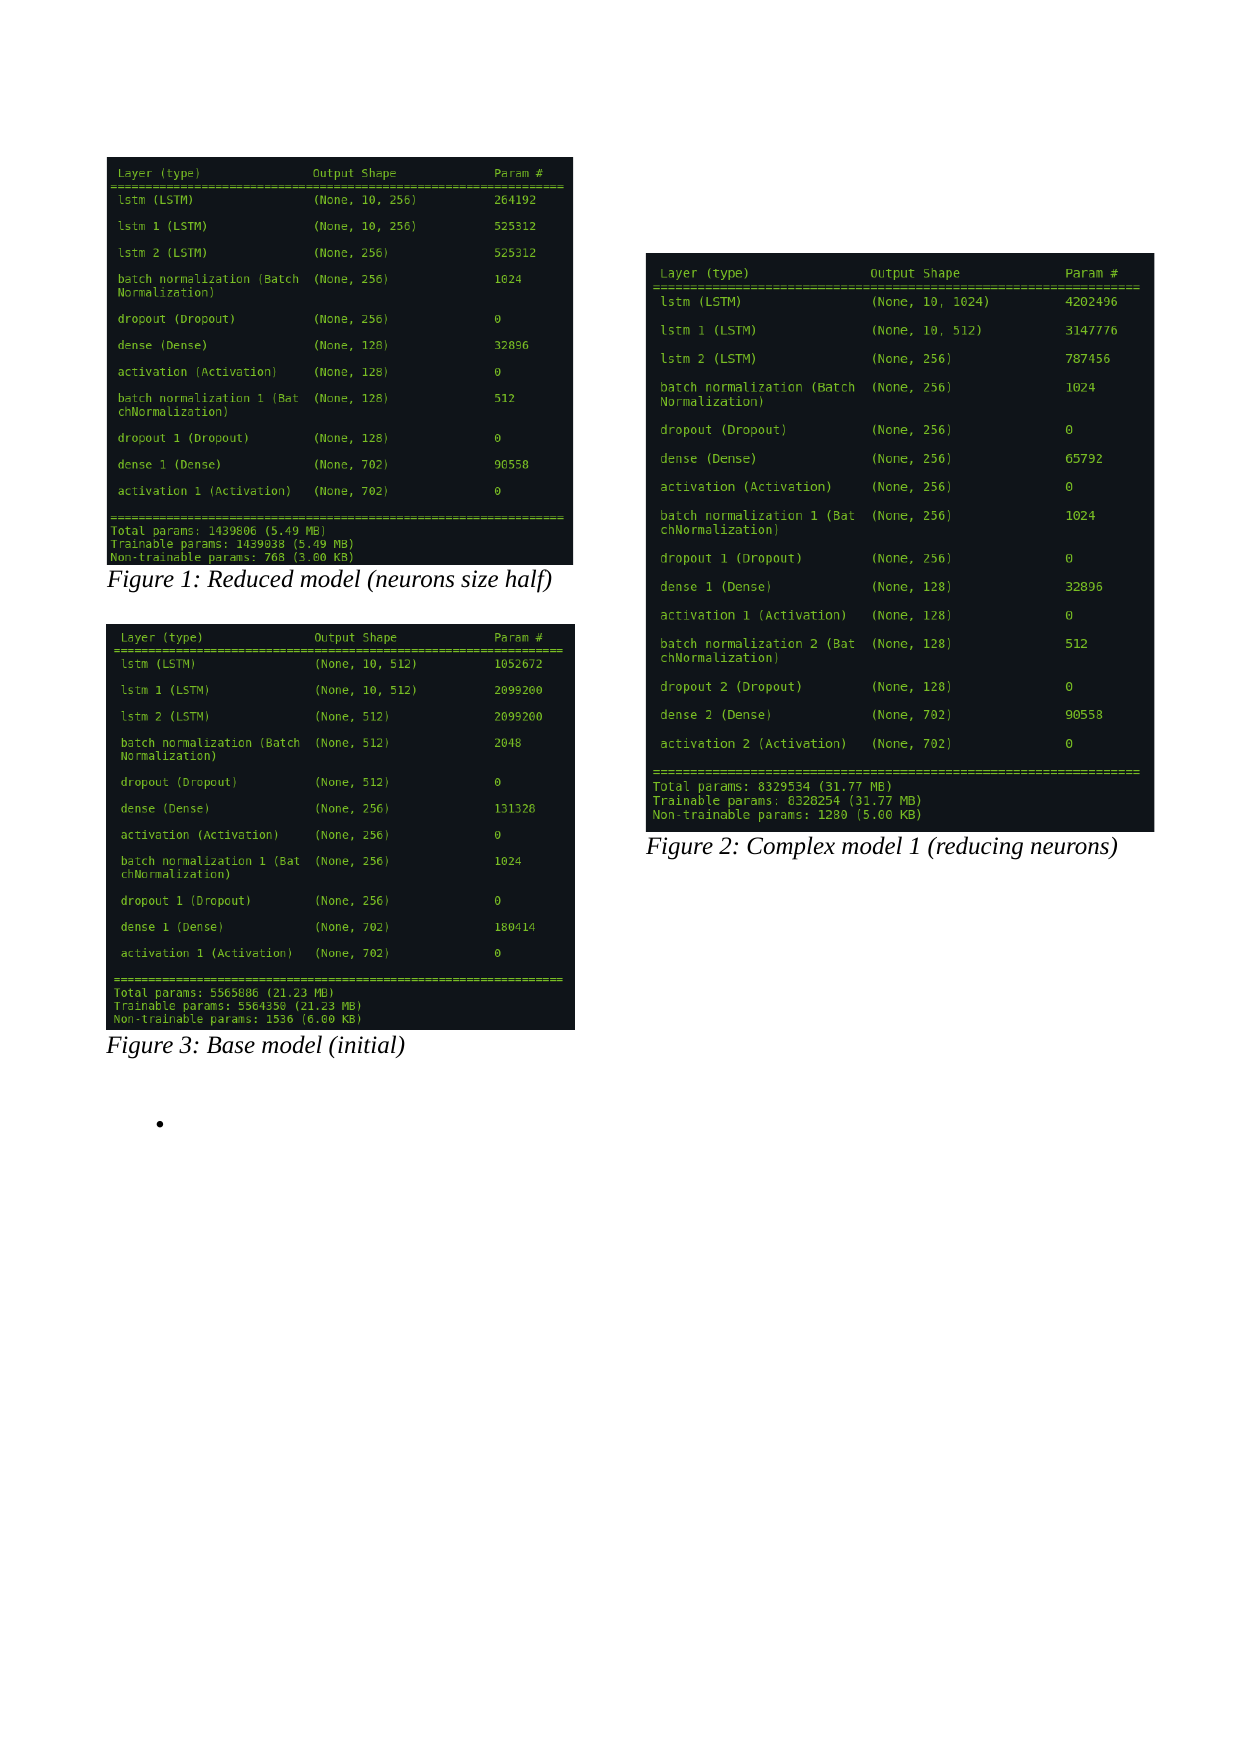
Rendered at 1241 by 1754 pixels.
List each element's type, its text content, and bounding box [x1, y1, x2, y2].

text Figure 3: Base model (initial) [106, 1030, 575, 1058]
text Figure 1: Reduced model (neurons size half) [107, 565, 573, 593]
picture [106, 157, 574, 565]
text Figure 2: Complex model 1 (reducing neurons) [646, 832, 1154, 860]
picture [106, 624, 575, 1030]
picture [645, 253, 1155, 832]
